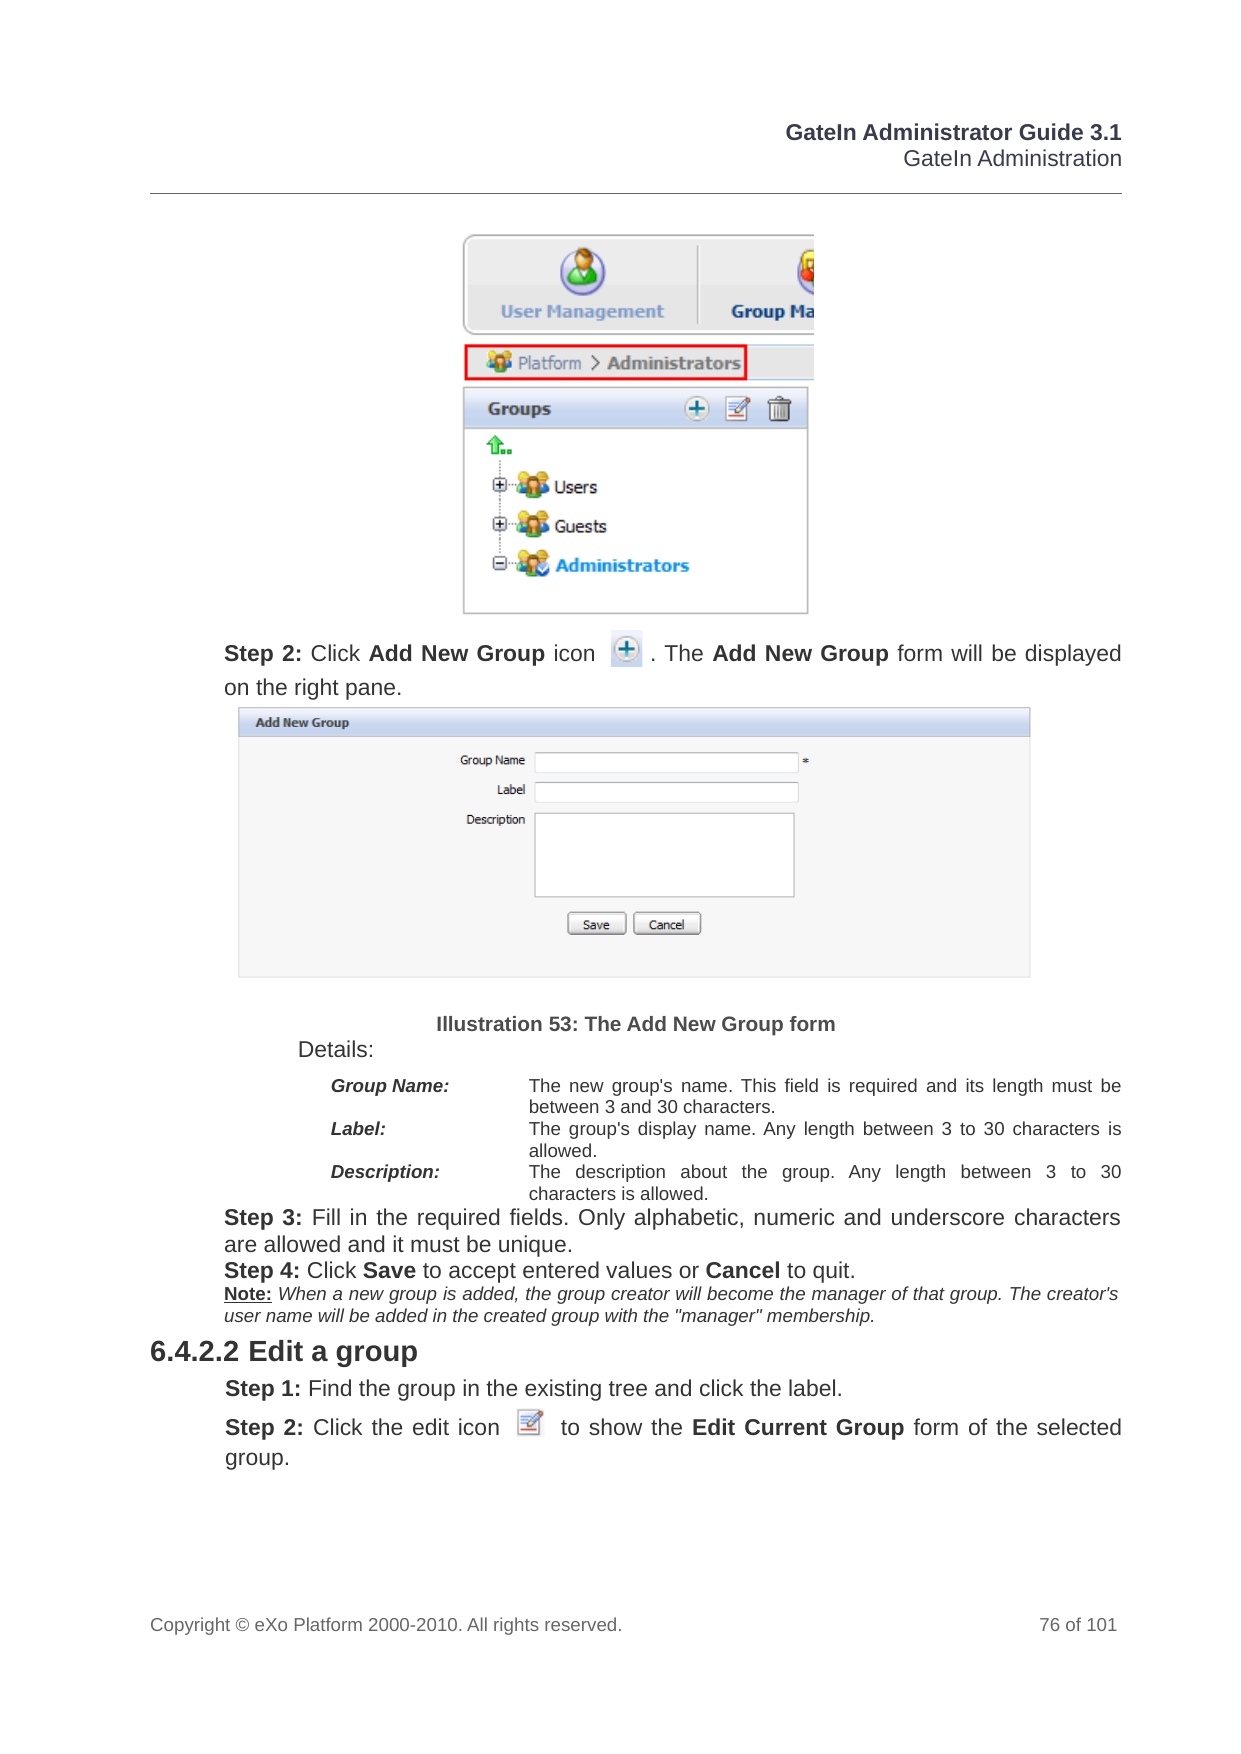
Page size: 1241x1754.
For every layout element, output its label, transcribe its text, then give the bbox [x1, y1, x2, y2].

list Step 2: Click the edit icon to show the Edit Current Group form of the selected group. [187, 1401, 1122, 1471]
list Step 3: Fill in the required fields. Only alphabetic, numeric and underscore characters are allowed and it must be unique. [186, 1204, 1122, 1257]
text Description: The description about the group. Any length between 3 to 30 characters is allowed. [331, 1161, 1122, 1204]
subtitle Edit a group [150, 1334, 1122, 1367]
text Label: The group's display name. Any length between 3 to 30 characters is allowed. [331, 1118, 1122, 1161]
picture [516, 1408, 545, 1437]
picture [236, 705, 1036, 981]
picture [457, 231, 814, 616]
list Step 2: Click Add New Group icon . The Add New Group form will be displayed on the right pane. [186, 637, 1122, 700]
text Group Name: The new group's name. This field is required and its length must be between 3 and 30 characters. [331, 1075, 1122, 1118]
list Step 4: Click Save to accept entered values or Cancel to quit. [186, 1257, 1122, 1283]
list Step 1: Find the group in the existing tree and click the label. [187, 1375, 1122, 1401]
list Details: [260, 1009, 1122, 1062]
list Illustration 57: The Add New Group form [236, 981, 1036, 1036]
picture [611, 630, 643, 667]
list Note: When a new group is added, the group creator will become the manager of that group. The creator's user name will be added in the created group with the "manager" membership. [186, 1283, 1122, 1326]
